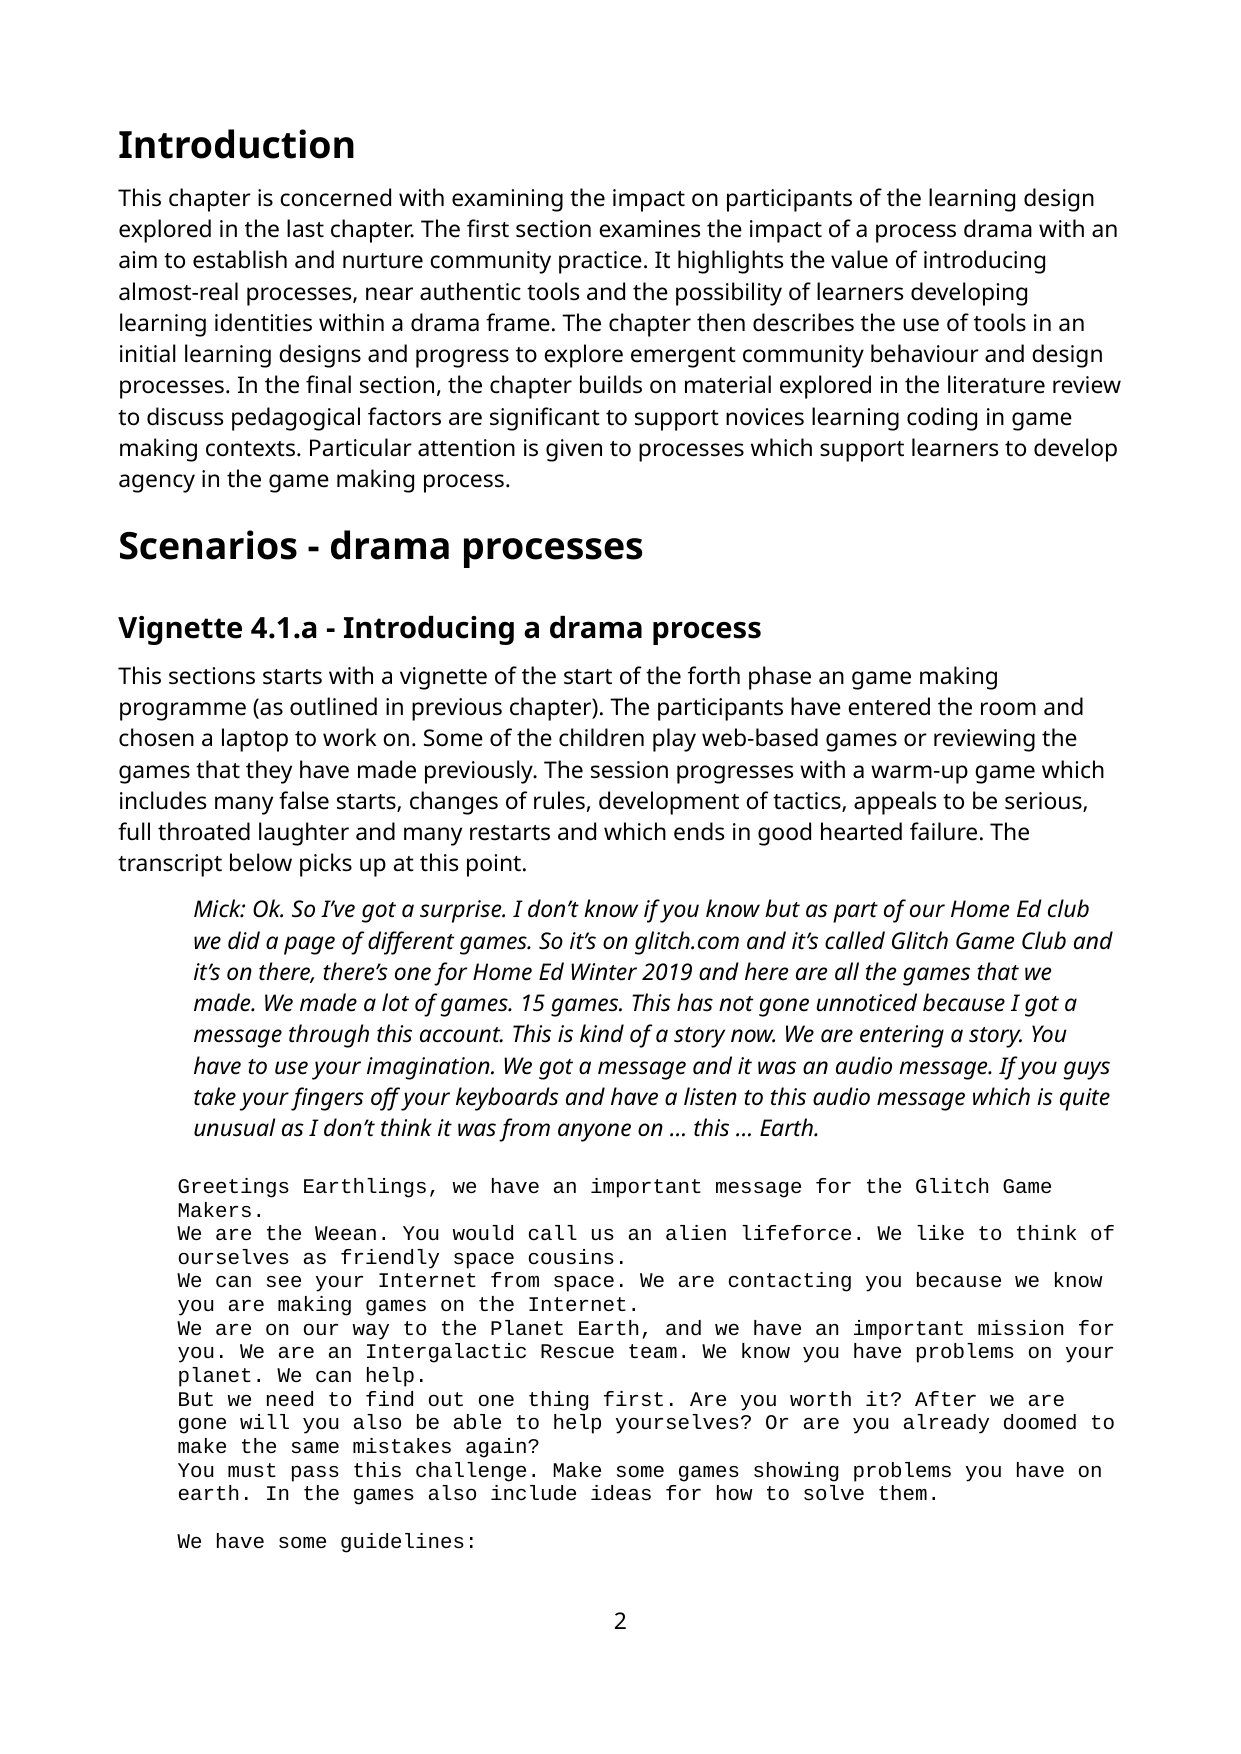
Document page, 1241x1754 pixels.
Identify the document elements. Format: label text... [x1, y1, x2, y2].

text We have some guidelines: [177, 1531, 1122, 1554]
text We are the Weean. You would call us an alien lifeforce. We like to think of ourselves as friendly space cousins. [177, 1223, 1122, 1271]
text This chapter is concerned with examining the impact on participants of the learning design explored in the last chapter. The first section examines the impact of a process drama with an aim to establish and nurture community practice. It highlights the value of introducing almost-real processes, near authentic tools and the possibility of learners developing learning identities within a drama frame. The chapter then describes the use of tools in an initial learning designs and progress to explore emergent community behaviour and design processes. In the final section, the chapter builds on material explored in the literature review to discuss pedagogical factors are significant to support novices learning coding in game making contexts. Particular attention is given to processes which support learners to develop agency in the game making process. [118, 182, 1122, 494]
text Mick: Ok. So I’ve got a surprise. I don’t know if you know but as part of our Home Ed club we did a page of different games. So it’s on glitch.com and it’s called Glitch Game Club and it’s on there, there’s one for Home Ed Winter 2019 and here are all the games that we made. We made a lot of games. 15 games. This has not gone unnoticed because I got a message through this account. This is kind of a story now. We are entering a story. You have to use your imagination. We got a message and it was an audio message. If you guys take your fingers off your keyboards and have a listen to this audio message which is quite unusual as I don’t think it was from anyone on … this … Earth. [193, 893, 1122, 1143]
subtitle Introduction [118, 118, 1122, 169]
text You must pass this challenge. Make some games showing problems you have on earth. In the games also include ideas for how to solve them. [177, 1460, 1122, 1507]
text We can see your Internet from space. We are contacting you because we know you are making games on the Internet. [177, 1271, 1122, 1318]
text But we need to find out one thing first. Are you worth it? After we are gone will you also be able to help yourselves? Or are you already doomed to make the same mistakes again? [177, 1389, 1122, 1460]
text This sections starts with a vignette of the start of the forth phase an game making programme (as outlined in previous chapter). The participants have entered the room and chosen a laptop to work on. Some of the children play web-based games or reviewing the games that they have made previously. The session progresses with a warm-up game which includes many false starts, changes of rules, development of tactics, appeals to be serious, full throated laughter and many restarts and which ends in good hearted failure. The transcript below picks up at this point. [118, 660, 1122, 879]
text We are on our way to the Planet Earth, and we have an important mission for you. We are an Intergalactic Rescue team. We know you have problems on your planet. We can help. [177, 1318, 1122, 1389]
text Greetings Earthlings, we have an important message for the Glitch Game Makers. [177, 1176, 1122, 1223]
subtitle Vignette 4.1.a - Introducing a drama process [118, 608, 1122, 647]
subtitle Scenarios - drama processes [118, 519, 1122, 570]
